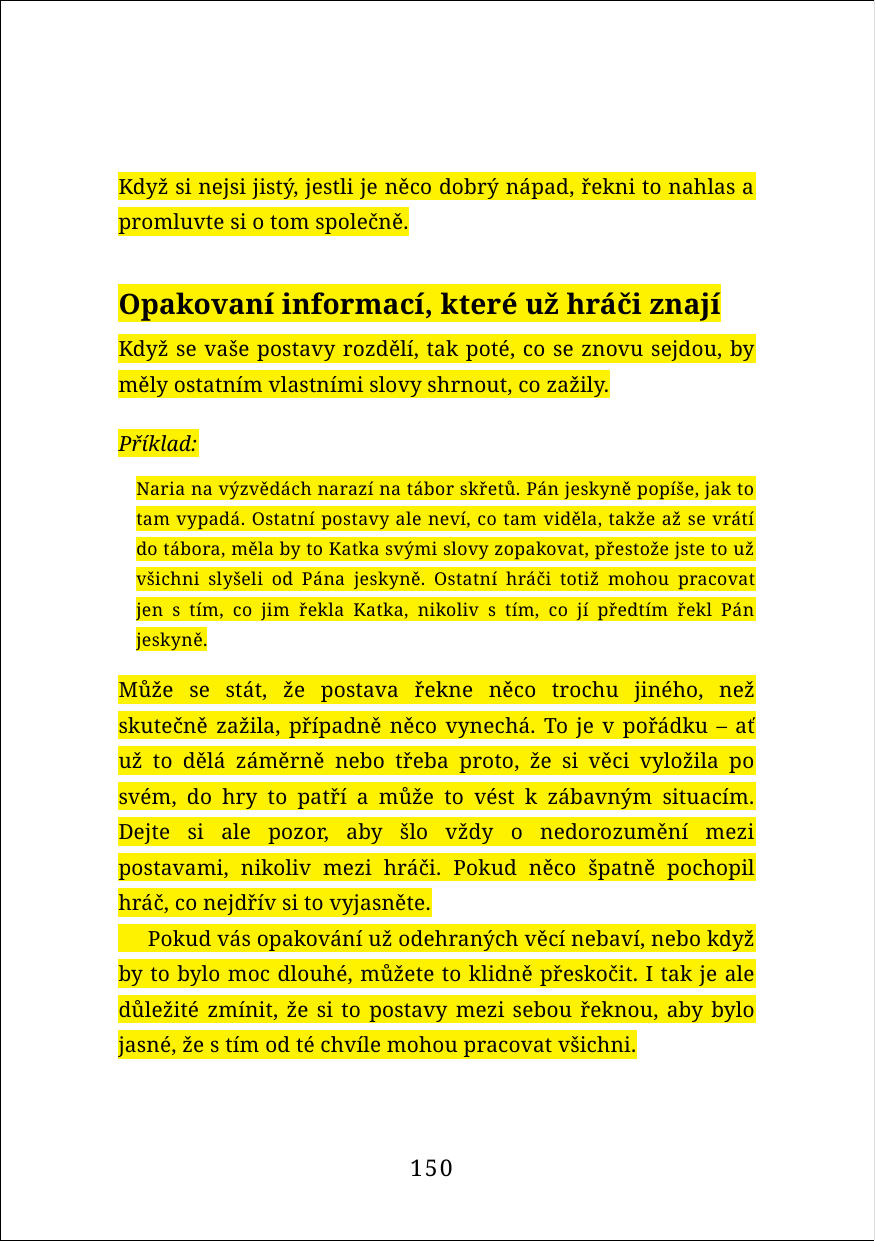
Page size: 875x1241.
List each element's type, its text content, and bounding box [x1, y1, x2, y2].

text Když si nejsi jistý, jestli je něco dobrý nápad, řekni to nahlas a promluvte si o tom společně. [118, 172, 756, 236]
text Může se stát, že postava řekne něco trochu jiného, než skutečně zažila, případně něco vynechá. To je v pořádku – ať už to dělá záměrně nebo třeba proto, že si věci vyložila po svém, do hry to patří a může to vést k zábavným situacím. Dejte si ale pozor, aby šlo vždy o nedorozumění mezi postavami, nikoliv mezi hráči. Pokud něco špatně pochopil hráč, co nejdřív si to vyjasněte. Pokud vás opakování už odehraných věcí nebaví, nebo když by to bylo moc dlouhé, můžete to klidně přeskočit. I tak je ale důležité zmínit, že si to postavy mezi sebou řeknou, aby bylo jasné, že s tím od té chvíle mohou pracovat všichni. [118, 675, 756, 1059]
subtitle Opakovaní informací, které už hráči znají [118, 284, 756, 322]
text Příklad: [118, 429, 756, 457]
text Naria na výzvědách narazí na tábor skřetů. Pán jeskyně popíše, jak to tam vypadá. Ostatní postavy ale neví, co tam viděla, takže až se vrátí do tábora, měla by to Katka svými slovy zopakovat, přestože jste to už všichni slyšeli od Pána jeskyně. Ostatní hráči totiž mohou pracovat jen s tím, co jim řekla Katka, nikoliv s tím, co jí předtím řekl Pán jeskyně. [136, 476, 756, 651]
text Když se vaše postavy rozdělí, tak poté, co se znovu sejdou, by měly ostatním vlastními slovy shrnout, co zažily. [118, 334, 756, 398]
